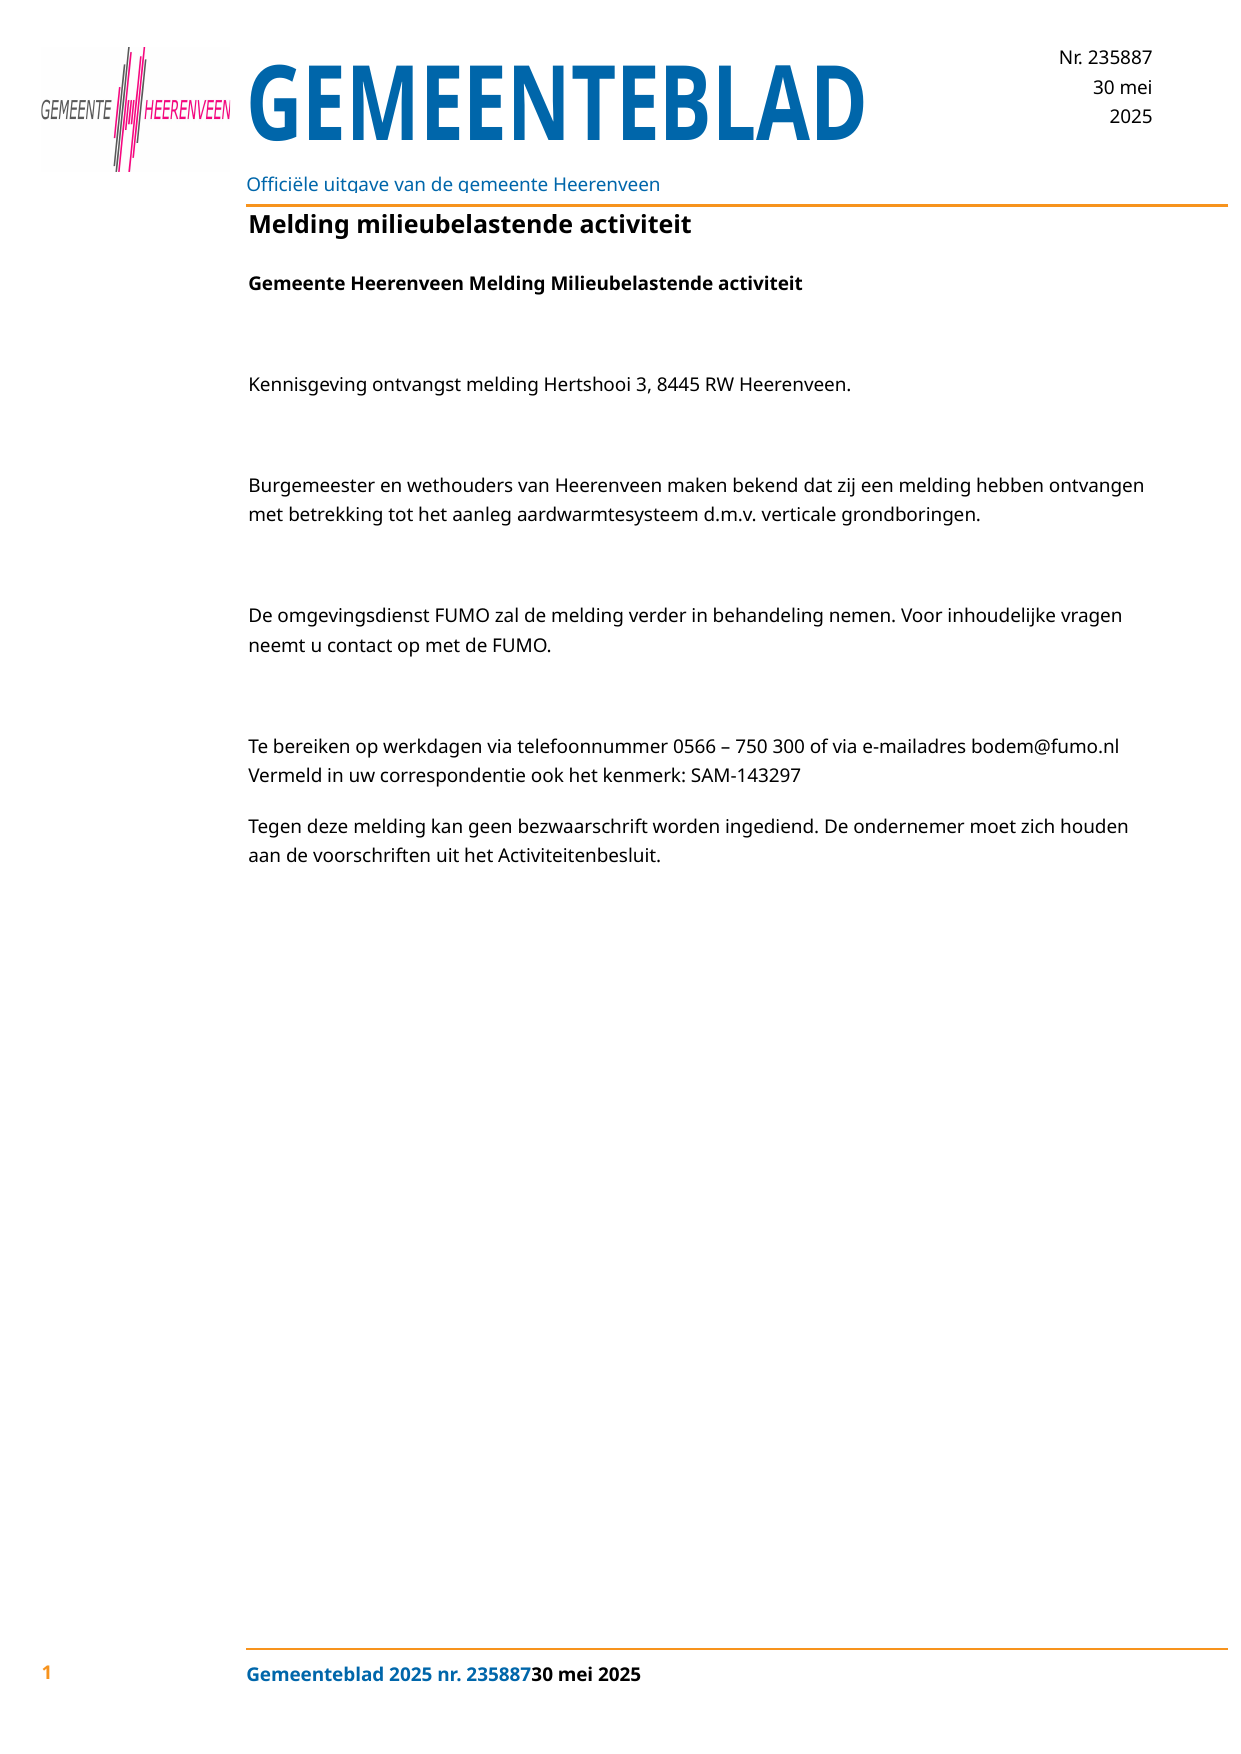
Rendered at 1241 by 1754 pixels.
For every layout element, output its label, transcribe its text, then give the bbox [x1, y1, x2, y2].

text Gemeente Heerenveen Melding Milieubelastende activiteit [248, 270, 1152, 296]
picture [41, 47, 231, 172]
text Melding milieubelastende activiteit [248, 207, 1152, 241]
text Burgemeester en wethouders van Heerenveen maken bekend dat zij een melding hebben ontvangen met betrekking tot het aanleg aardwarmtesysteem d.m.v. verticale grondboringen. [248, 472, 1152, 527]
text Kennisgeving ontvangst melding Hertshooi 3, 8445 RW Heerenveen. [248, 371, 1152, 397]
text De omgevingsdienst FUMO zal de melding verder in behandeling nemen. Voor inhoudelijke vragen neemt u contact op met de FUMO. [248, 602, 1152, 658]
text Te bereiken op werkdagen via telefoonnummer 0566 – 750 300 of via e-mailadres bodem@fumo.nl Vermeld in uw correspondentie ook het kenmerk: SAM-143297 [248, 733, 1152, 788]
text Tegen deze melding kan geen bezwaarschrift worden ingediend. De ondernemer moet zich houden aan de voorschriften uit het Activiteitenbesluit. [248, 813, 1152, 868]
